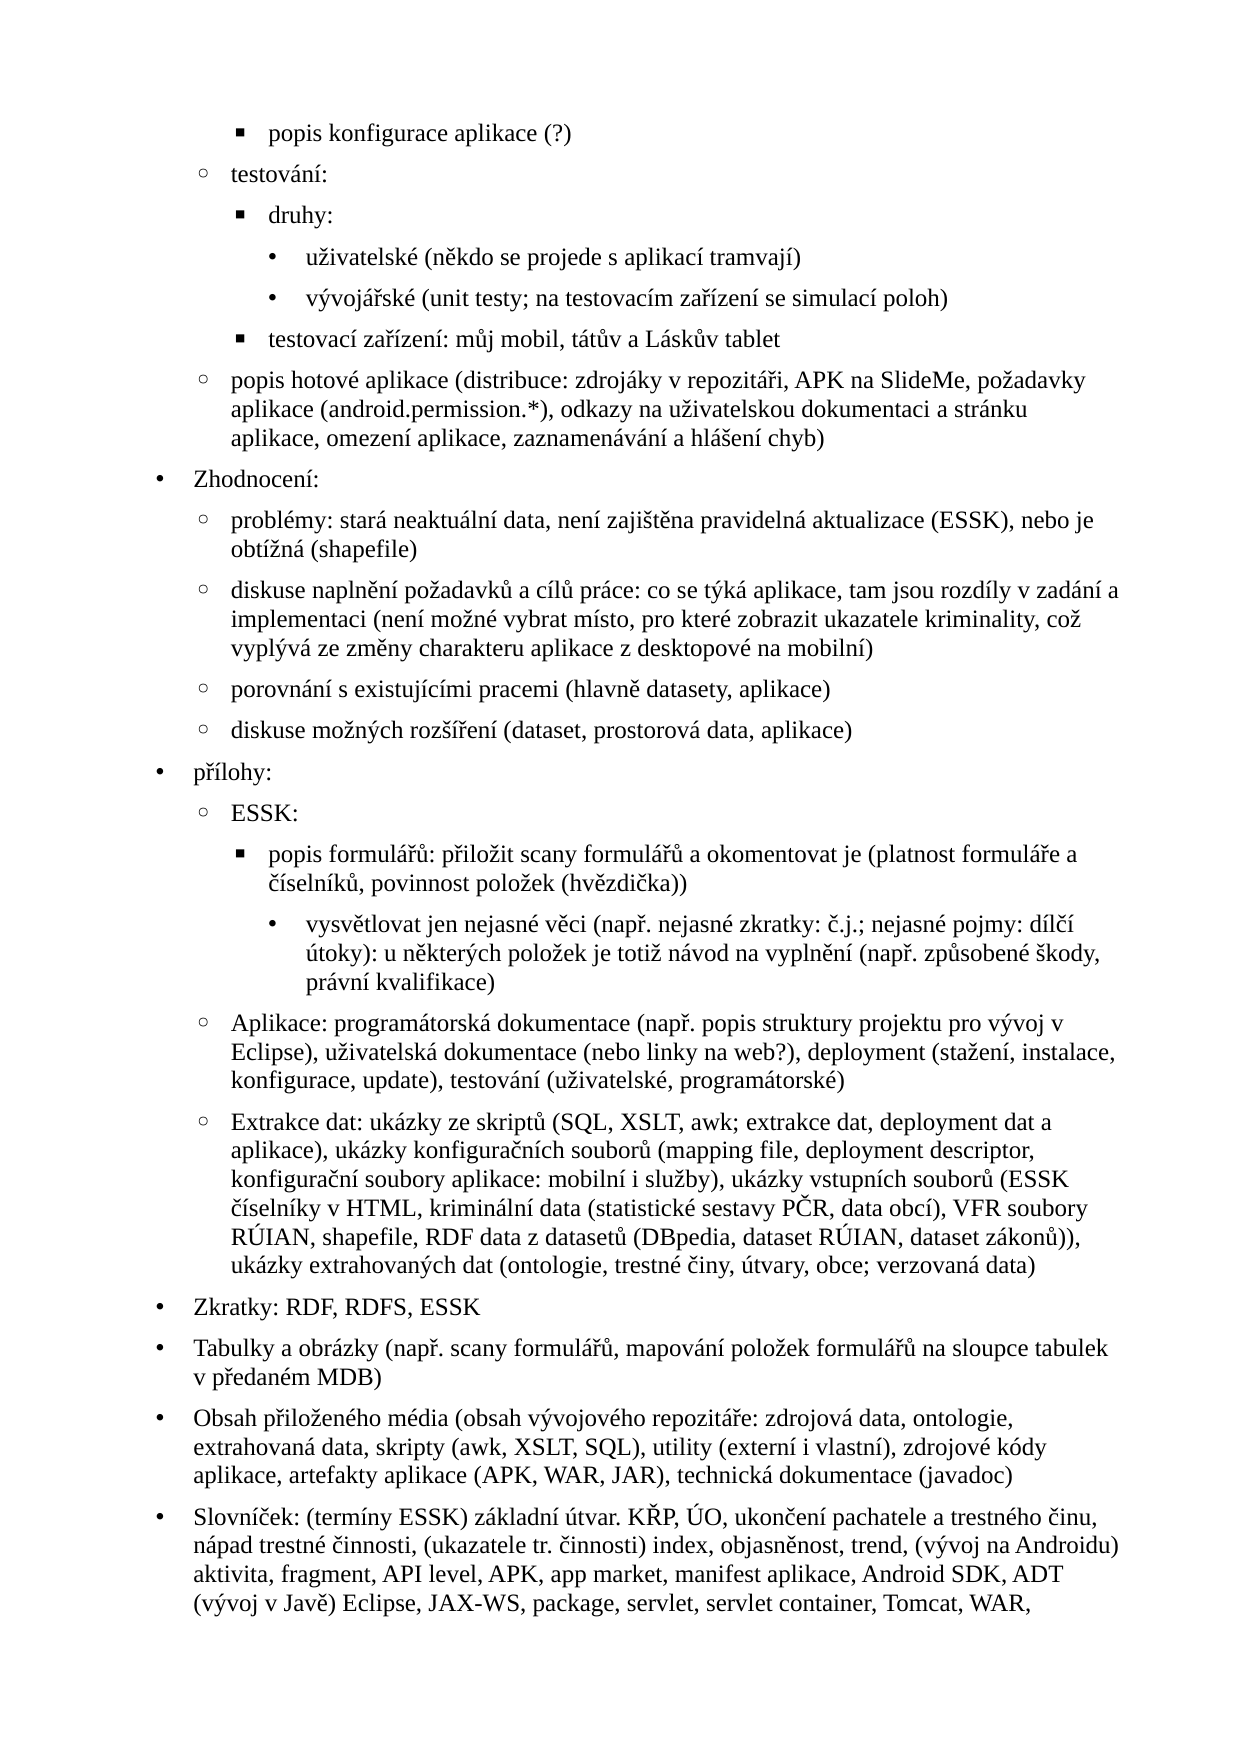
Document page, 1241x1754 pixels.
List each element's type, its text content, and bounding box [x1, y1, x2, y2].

list Slovníček: (termíny ESSK) základní útvar. KŘP, ÚO, ukončení pachatele a trestného činu, nápad trestné činnosti, (ukazatele tr. činnosti) index, objasněnost, trend, (vývoj na Androidu) aktivita, fragment, API level, APK, app market, manifest aplikace, Android SDK, ADT (vývoj v Javě) Eclipse, JAX-WS, package, servlet, servlet container, Tomcat, WAR, [156, 1502, 1122, 1617]
list vysvětlovat jen nejasné věci (např. nejasné zkratky: č.j.; nejasné pojmy: dílčí útoky): u některých položek je totiž návod na vyplnění (např. způsobené škody, právní kvalifikace) [268, 909, 1122, 996]
list přílohy: [156, 757, 1122, 786]
list diskuse možných rozšíření (dataset, prostorová data, aplikace) [193, 716, 1122, 744]
list Zhodnocení: [156, 464, 1122, 493]
list uživatelské (někdo se projede s aplikací tramvají) [268, 242, 1122, 271]
list Zkratky: RDF, RDFS, ESSK [156, 1292, 1122, 1321]
list porovnání s existujícími pracemi (hlavně datasety, aplikace) [193, 674, 1122, 703]
list druhy: [231, 201, 1122, 229]
list popis hotové aplikace (distribuce: zdrojáky v repozitáři, APK na SlideMe, požadavky aplikace (android.permission.*), odkazy na uživatelskou dokumentaci a stránku aplikace, omezení aplikace, zaznamenávání a hlášení chyb) [193, 366, 1122, 452]
list Extrakce dat: ukázky ze skriptů (SQL, XSLT, awk; extrakce dat, deployment dat a aplikace), ukázky konfiguračních souborů (mapping file, deployment descriptor, konfigurační soubory aplikace: mobilní i služby), ukázky vstupních souborů (ESSK číselníky v HTML, kriminální data (statistické sestavy PČR, data obcí), VFR soubory RÚIAN, shapefile, RDF data z datasetů (DBpedia, dataset RÚIAN, dataset zákonů)), ukázky extrahovaných dat (ontologie, trestné činy, útvary, obce; verzovaná data) [193, 1107, 1122, 1279]
list ESSK: [193, 798, 1122, 827]
list popis konfigurace aplikace (?) [231, 118, 1122, 147]
list Tabulky a obrázky (např. scany formulářů, mapování položek formulářů na sloupce tabulek v předaném MDB) [156, 1333, 1122, 1391]
list testování: [193, 159, 1122, 188]
list diskuse naplnění požadavků a cílů práce: co se týká aplikace, tam jsou rozdíly v zadání a implementaci (není možné vybrat místo, pro které zobrazit ukazatele kriminality, což vyplývá ze změny charakteru aplikace z desktopové na mobilní) [193, 576, 1122, 662]
list testovací zařízení: můj mobil, tátův a Láskův tablet [231, 324, 1122, 353]
list vývojářské (unit testy; na testovacím zařízení se simulací poloh) [268, 283, 1122, 312]
list Aplikace: programátorská dokumentace (např. popis struktury projektu pro vývoj v Eclipse), uživatelská dokumentace (nebo linky na web?), deployment (stažení, instalace, konfigurace, update), testování (uživatelské, programátorské) [193, 1008, 1122, 1094]
list popis formulářů: přiložit scany formulářů a okomentovat je (platnost formuláře a číselníků, povinnost položek (hvězdička)) [231, 839, 1122, 897]
list problémy: stará neaktuální data, není zajištěna pravidelná aktualizace (ESSK), nebo je obtížná (shapefile) [193, 506, 1122, 563]
list Obsah přiloženého média (obsah vývojového repozitáře: zdrojová data, ontologie, extrahovaná data, skripty (awk, XSLT, SQL), utility (externí i vlastní), zdrojové kódy aplikace, artefakty aplikace (APK, WAR, JAR), technická dokumentace (javadoc) [156, 1403, 1122, 1489]
